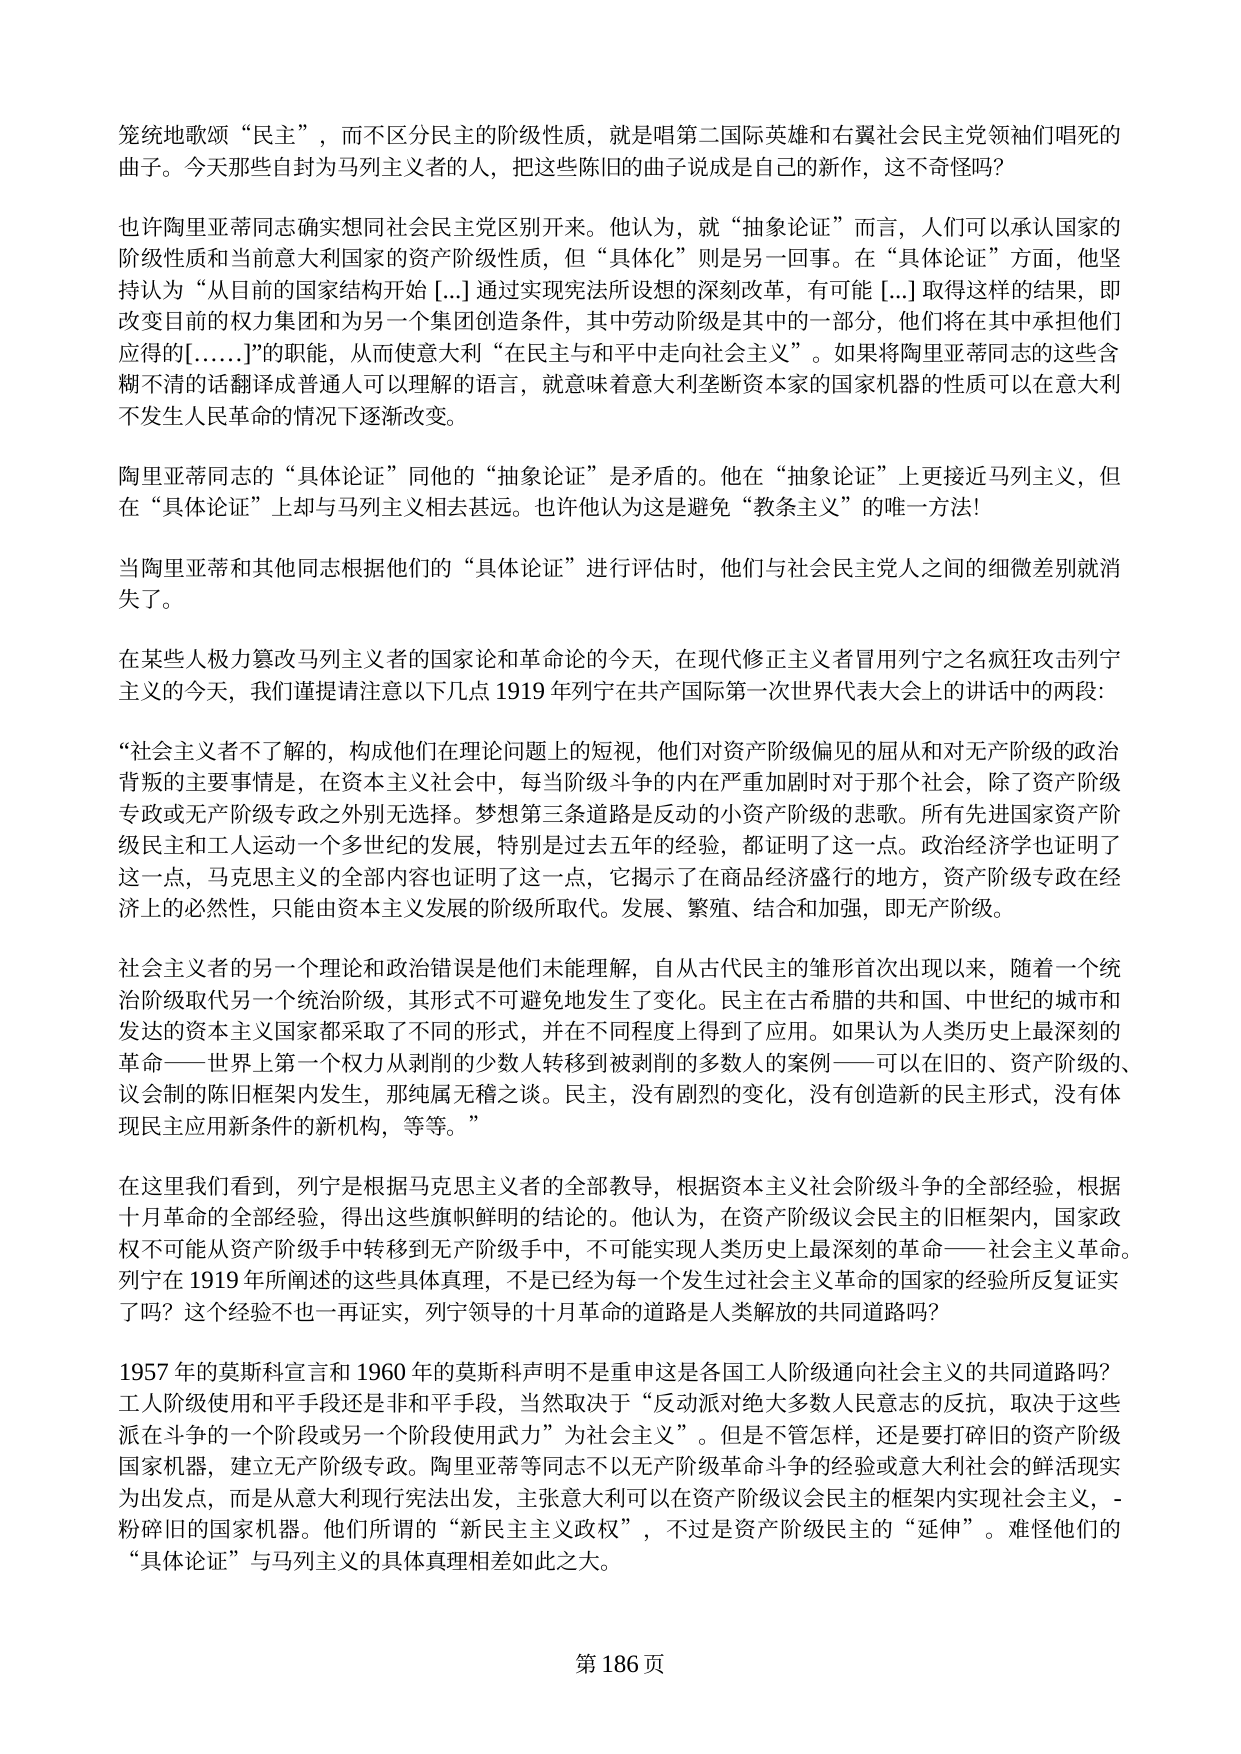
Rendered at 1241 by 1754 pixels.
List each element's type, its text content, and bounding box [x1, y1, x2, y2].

text “社会主义者不了解的，构成他们在理论问题上的短视，他们对资产阶级偏见的屈从和对无产阶级的政治背叛的主要事情是，在资本主义社会中，每当阶级斗争的内在严重加剧时对于那个社会，除了资产阶级专政或无产阶级专政之外别无选择。梦想第三条道路是反动的小资产阶级的悲歌。所有先进国家资产阶级民主和工人运动一个多世纪的发展，特别是过去五年的经验，都证明了这一点。政治经济学也证明了这一点，马克思主义的全部内容也证明了这一点，它揭示了在商品经济盛行的地方，资产阶级专政在经济上的必然性，只能由资本主义发展的阶级所取代。发展、繁殖、结合和加强，即无产阶级。 [118, 734, 1122, 923]
text 陶里亚蒂同志的“具体论证”同他的“抽象论证”是矛盾的。他在“抽象论证”上更接近马列主义，但在“具体论证”上却与马列主义相去甚远。也许他认为这是避免“教条主义”的唯一方法！ [118, 459, 1122, 522]
text 在这里我们看到，列宁是根据马克思主义者的全部教导，根据资本主义社会阶级斗争的全部经验，根据十月革命的全部经验，得出这些旗帜鲜明的结论的。他认为，在资产阶级议会民主的旧框架内，国家政权不可能从资产阶级手中转移到无产阶级手中，不可能实现人类历史上最深刻的革命——社会主义革命。列宁在1919年所阐述的这些具体真理，不是已经为每一个发生过社会主义革命的国家的经验所反复证实了吗？这个经验不也一再证实，列宁领导的十月革命的道路是人类解放的共同道路吗？ [118, 1169, 1122, 1326]
text 当陶里亚蒂和其他同志根据他们的“具体论证”进行评估时，他们与社会民主党人之间的细微差别就消失了。 [118, 551, 1122, 614]
text 在某些人极力篡改马列主义者的国家论和革命论的今天，在现代修正主义者冒用列宁之名疯狂攻击列宁主义的今天，我们谨提请注意以下几点1919年列宁在共产国际第一次世界代表大会上的讲话中的两段： [118, 642, 1122, 705]
text 也许陶里亚蒂同志确实想同社会民主党区别开来。他认为，就“抽象论证”而言，人们可以承认国家的阶级性质和当前意大利国家的资产阶级性质，但“具体化”则是另一回事。在“具体论证”方面，他坚持认为“从目前的国家结构开始 [...] 通过实现宪法所设想的深刻改革，有可能 [...] 取得这样的结果，即改变目前的权力集团和为另一个集团创造条件，其中劳动阶级是其中的一部分，他们将在其中承担他们应得的[……]”的职能，从而使意大利“在民主与和平中走向社会主义”。如果将陶里亚蒂同志的这些含糊不清的话翻译成普通人可以理解的语言，就意味着意大利垄断资本家的国家机器的性质可以在意大利不发生人民革命的情况下逐渐改变。 [118, 210, 1122, 430]
text 社会主义者的另一个理论和政治错误是他们未能理解，自从古代民主的雏形首次出现以来，随着一个统治阶级取代另一个统治阶级，其形式不可避免地发生了变化。民主在古希腊的共和国、中世纪的城市和发达的资本主义国家都采取了不同的形式，并在不同程度上得到了应用。如果认为人类历史上最深刻的革命——世界上第一个权力从剥削的少数人转移到被剥削的多数人的案例——可以在旧的、资产阶级的、议会制的陈旧框架内发生，那纯属无稽之谈。民主，没有剧烈的变化，没有创造新的民主形式，没有体现民主应用新条件的新机构，等等。” [118, 952, 1122, 1140]
text 1957年的莫斯科宣言和1960年的莫斯科声明不是重申这是各国工人阶级通向社会主义的共同道路吗？工人阶级使用和平手段还是非和平手段，当然取决于“反动派对绝大多数人民意志的反抗，取决于这些派在斗争的一个阶段或另一个阶段使用武力”为社会主义”。但是不管怎样，还是要打碎旧的资产阶级国家机器，建立无产阶级专政。陶里亚蒂等同志不以无产阶级革命斗争的经验或意大利社会的鲜活现实为出发点，而是从意大利现行宪法出发，主张意大利可以在资产阶级议会民主的框架内实现社会主义，- 粉碎旧的国家机器。他们所谓的“新民主主义政权”，不过是资产阶级民主的“延伸”。难怪他们的“具体论证”与马列主义的具体真理相差如此之大。 [118, 1355, 1122, 1575]
text 笼统地歌颂“民主”，而不区分民主的阶级性质，就是唱第二国际英雄和右翼社会民主党领袖们唱死的曲子。今天那些自封为马列主义者的人，把这些陈旧的曲子说成是自己的新作，这不奇怪吗？ [118, 118, 1122, 181]
